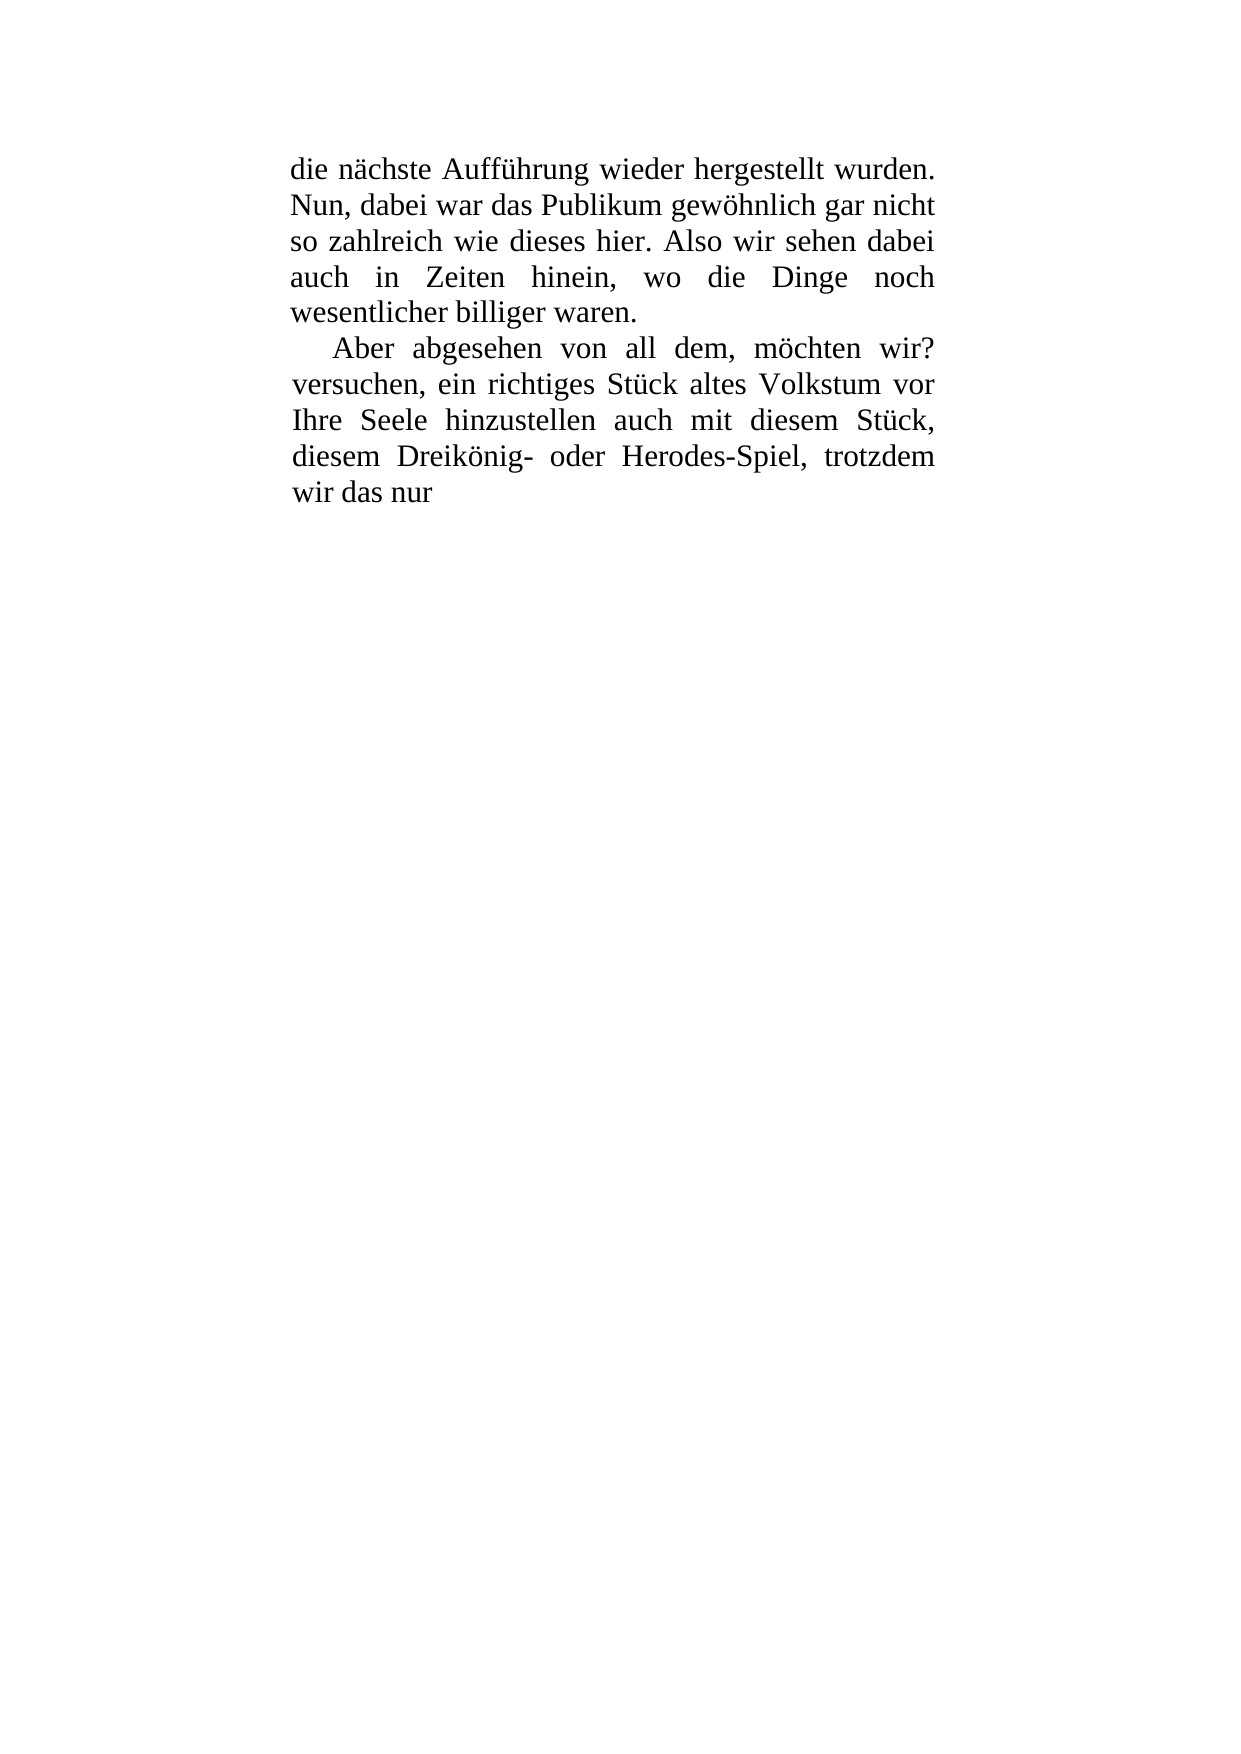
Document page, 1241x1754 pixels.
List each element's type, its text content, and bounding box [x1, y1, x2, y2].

text die nächste Aufführung wieder hergestellt wurden. Nun, dabei war das Publikum gewöhnlich gar nicht so zahlreich wie dieses hier. Also wir sehen dabei auch in Zeiten hinein, wo die Dinge noch wesentlicher billiger waren. [290, 150, 936, 330]
text Aber abgesehen von all dem, möchten wir?versuchen, ein richtiges Stück altes Volkstum vor Ihre Seele hinzustellen auch mit diesem Stück, diesem Dreikönig- oder Herodes-Spiel, trotzdem wir das nur [292, 330, 936, 509]
